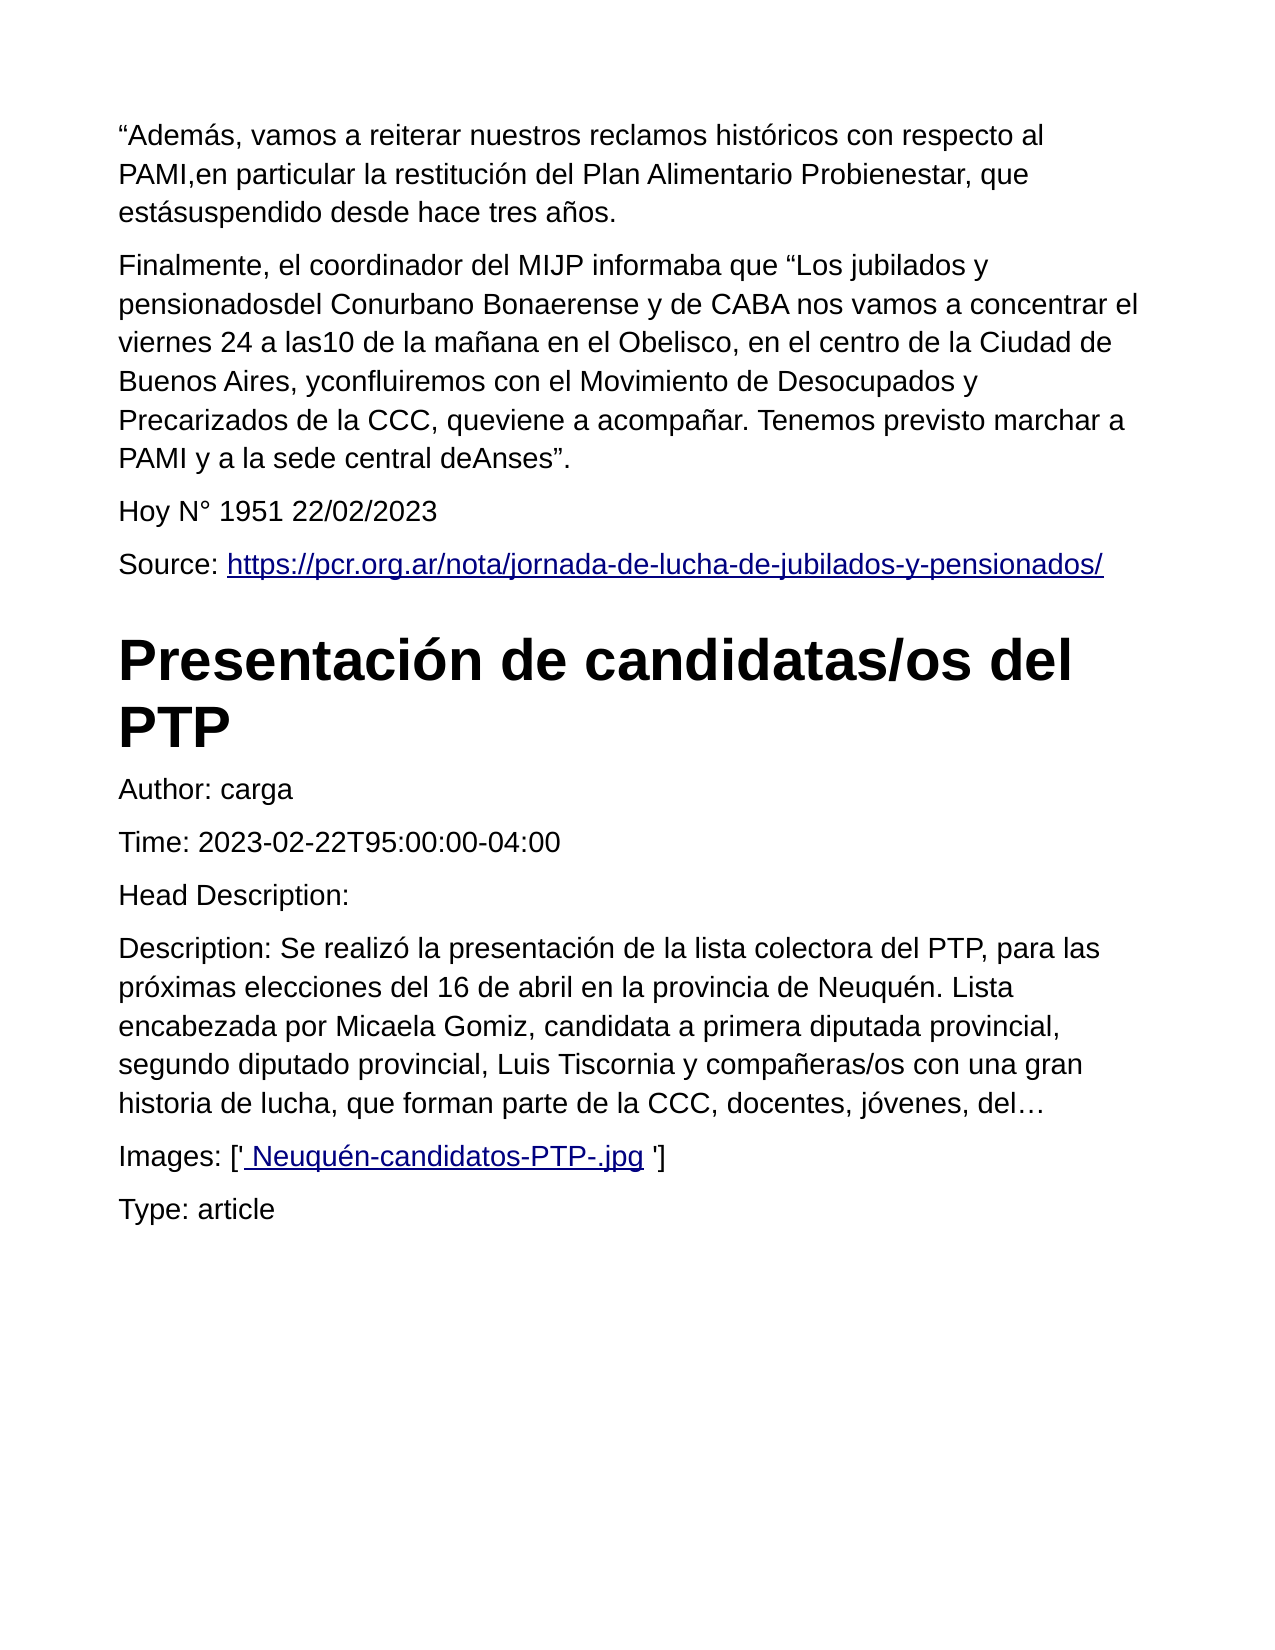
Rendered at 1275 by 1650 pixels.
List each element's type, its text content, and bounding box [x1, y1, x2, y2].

text Author: carga [118, 772, 1157, 806]
text Hoy N° 1951 22/02/2023 [118, 494, 1157, 528]
text Finalmente, el coordinador del MIJP informaba que “Los jubilados y pensionadosdel Conurbano Bonaerense y de CABA nos vamos a concentrar el viernes 24 a las10 de la mañana en el Obelisco, en el centro de la Ciudad de Buenos Aires, yconfluiremos con el Movimiento de Desocupados y Precarizados de la CCC, queviene a acompañar. Tenemos previsto marchar a PAMI y a la sede central deAnses”. [118, 248, 1157, 474]
text “Además, vamos a reiterar nuestros reclamos históricos con respecto al PAMI,en particular la restitución del Plan Alimentario Probienestar, que estásuspendido desde hace tres años. [118, 118, 1157, 229]
text Description: Se realizó la presentación de la lista colectora del PTP, para las próximas elecciones del 16 de abril en la provincia de Neuquén. Lista encabezada por Micaela Gomiz, candidata a primera diputada provincial, segundo diputado provincial, Luis Tiscornia y compañeras/os con una gran historia de lucha, que forman parte de la CCC, docentes, jóvenes, del… [118, 931, 1157, 1119]
text Head Description: [118, 878, 1157, 912]
text Source: https://pcr.org.ar/nota/jornada-de-lucha-de-jubilados-y-pensionados/ [118, 547, 1157, 581]
text Time: 2023-02-22T95:00:00-04:00 [118, 825, 1157, 859]
text Images: [' Neuquén-candidatos-PTP-.jpg '] [118, 1139, 1157, 1172]
subtitle Presentación de candidatas/os del PTP [118, 625, 1157, 759]
text Type: article [118, 1192, 1157, 1225]
